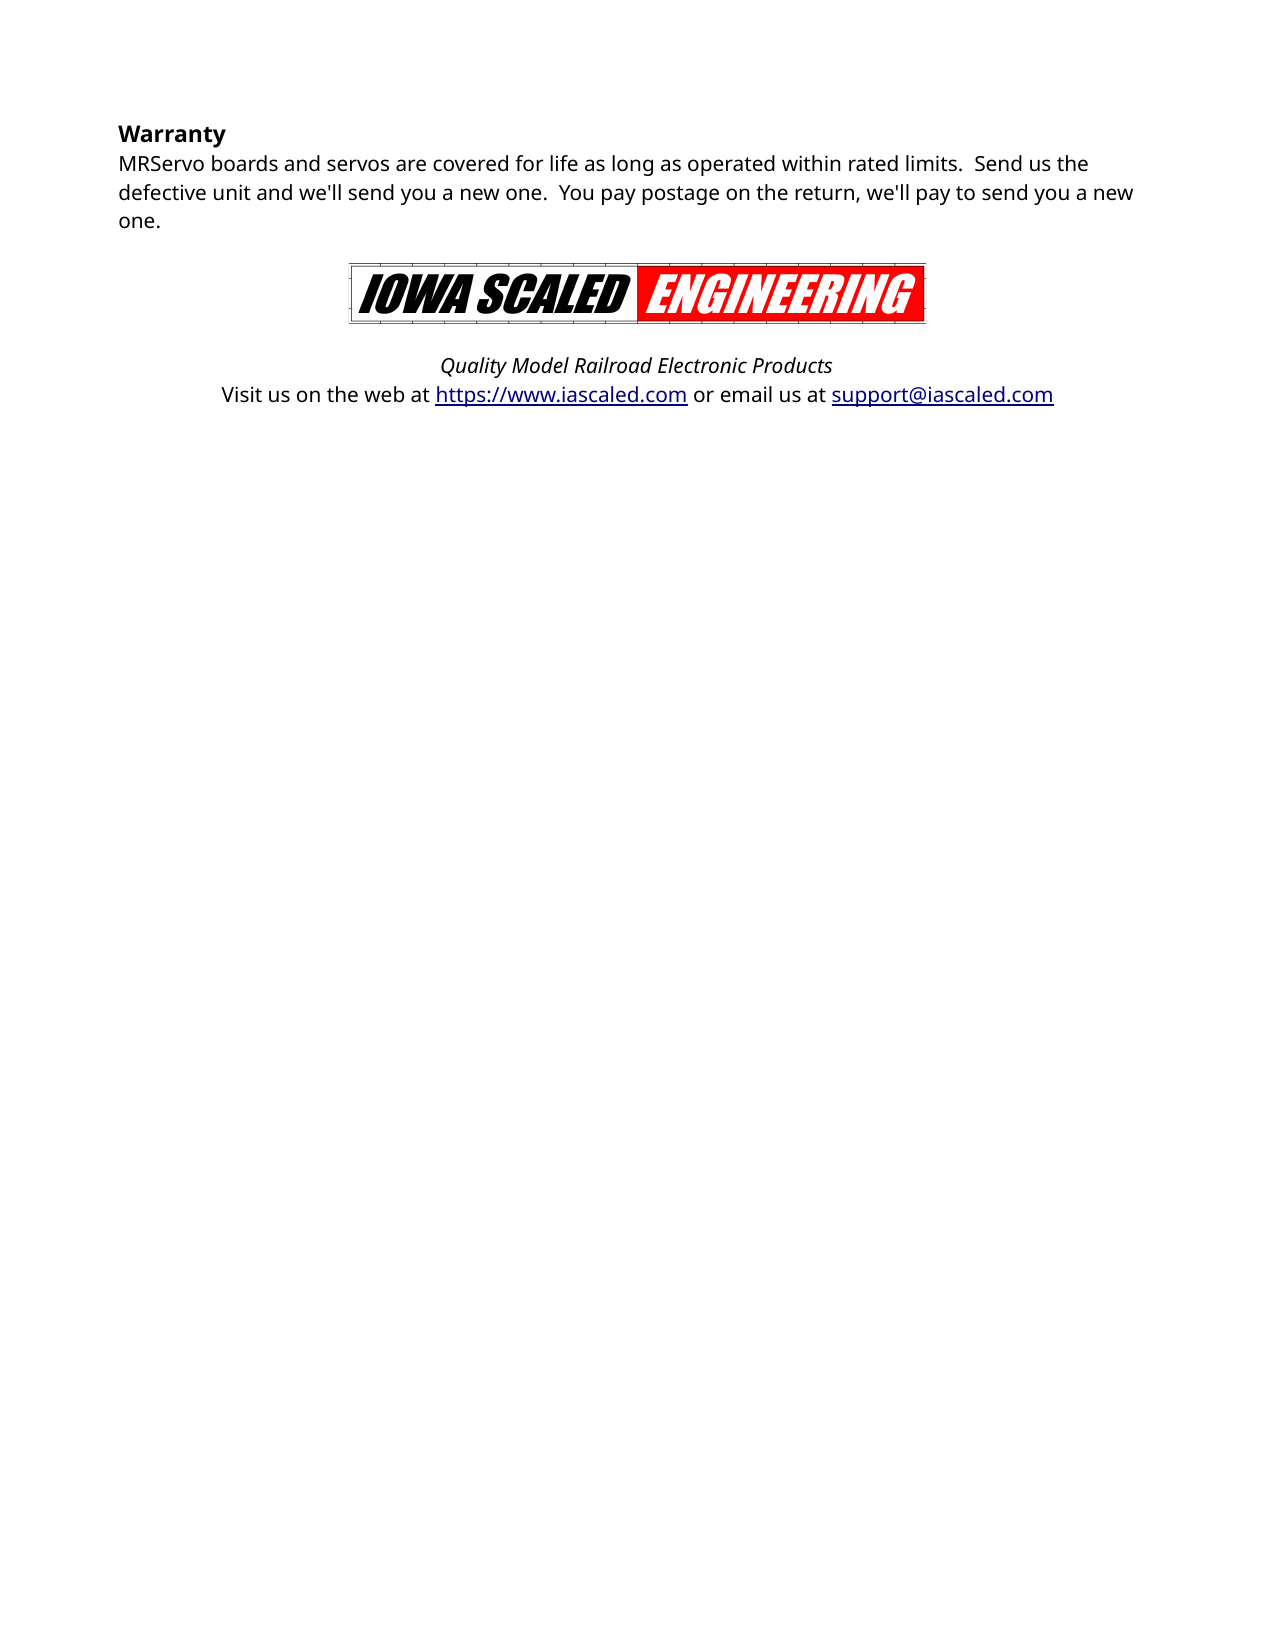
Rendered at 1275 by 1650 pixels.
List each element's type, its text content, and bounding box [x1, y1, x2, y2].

text MRServo boards and servos are covered for life as long as operated within rated limits. Send us the defective unit and we'll send you a new one. You pay postage on the return, we'll pay to send you a new one. [118, 149, 1157, 235]
picture [348, 263, 927, 324]
text Visit us on the web at https://www.iascaled.com or email us at support@iascaled.com [118, 380, 1157, 408]
text Warranty [118, 118, 1157, 149]
text Quality Model Railroad Electronic Products [118, 352, 1157, 380]
